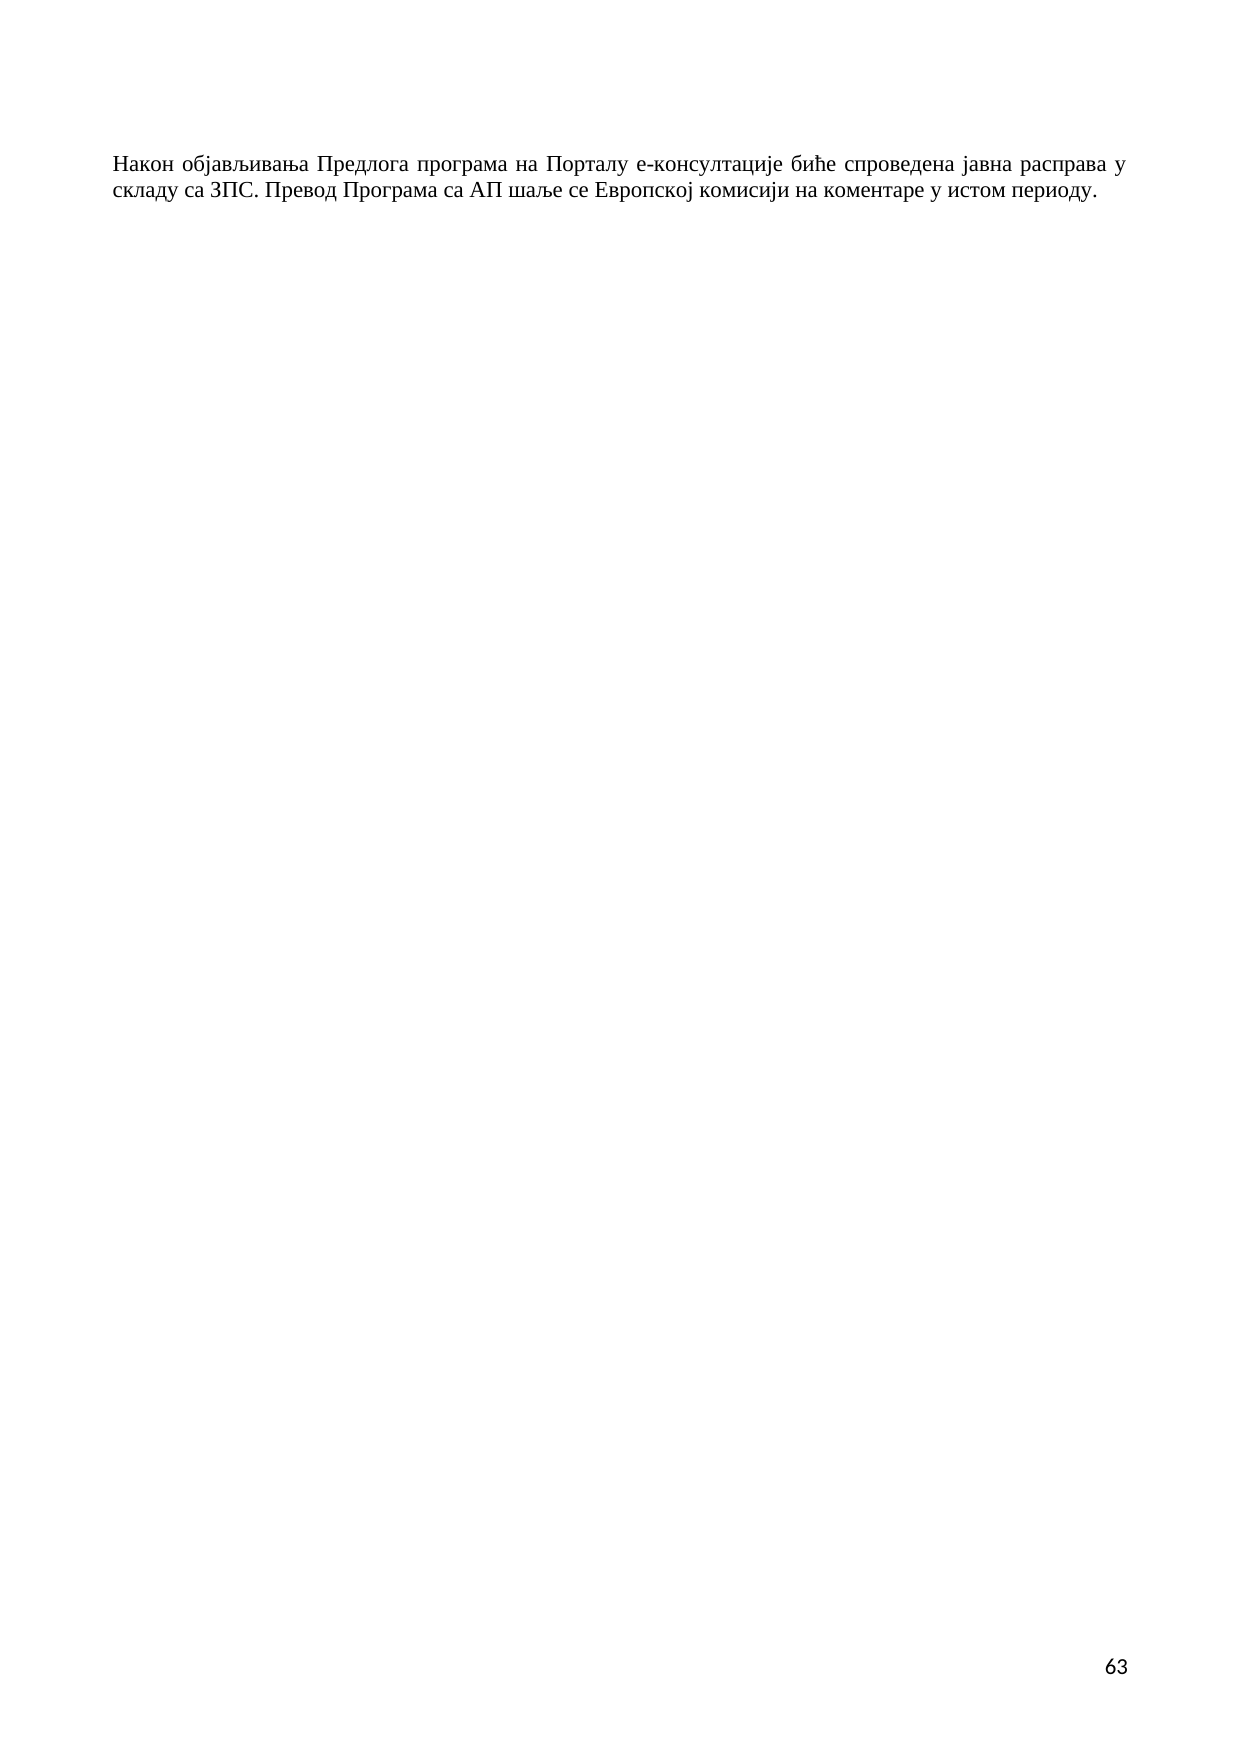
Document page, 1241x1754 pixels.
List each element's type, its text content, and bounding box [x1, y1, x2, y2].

text Након објављивања Предлога програма на Порталу е-консултације биће спроведена јавна расправа у складу са ЗПС. Превод Програма са АП шаље се Европској комисији на коментаре у истом периоду. [112, 150, 1128, 203]
